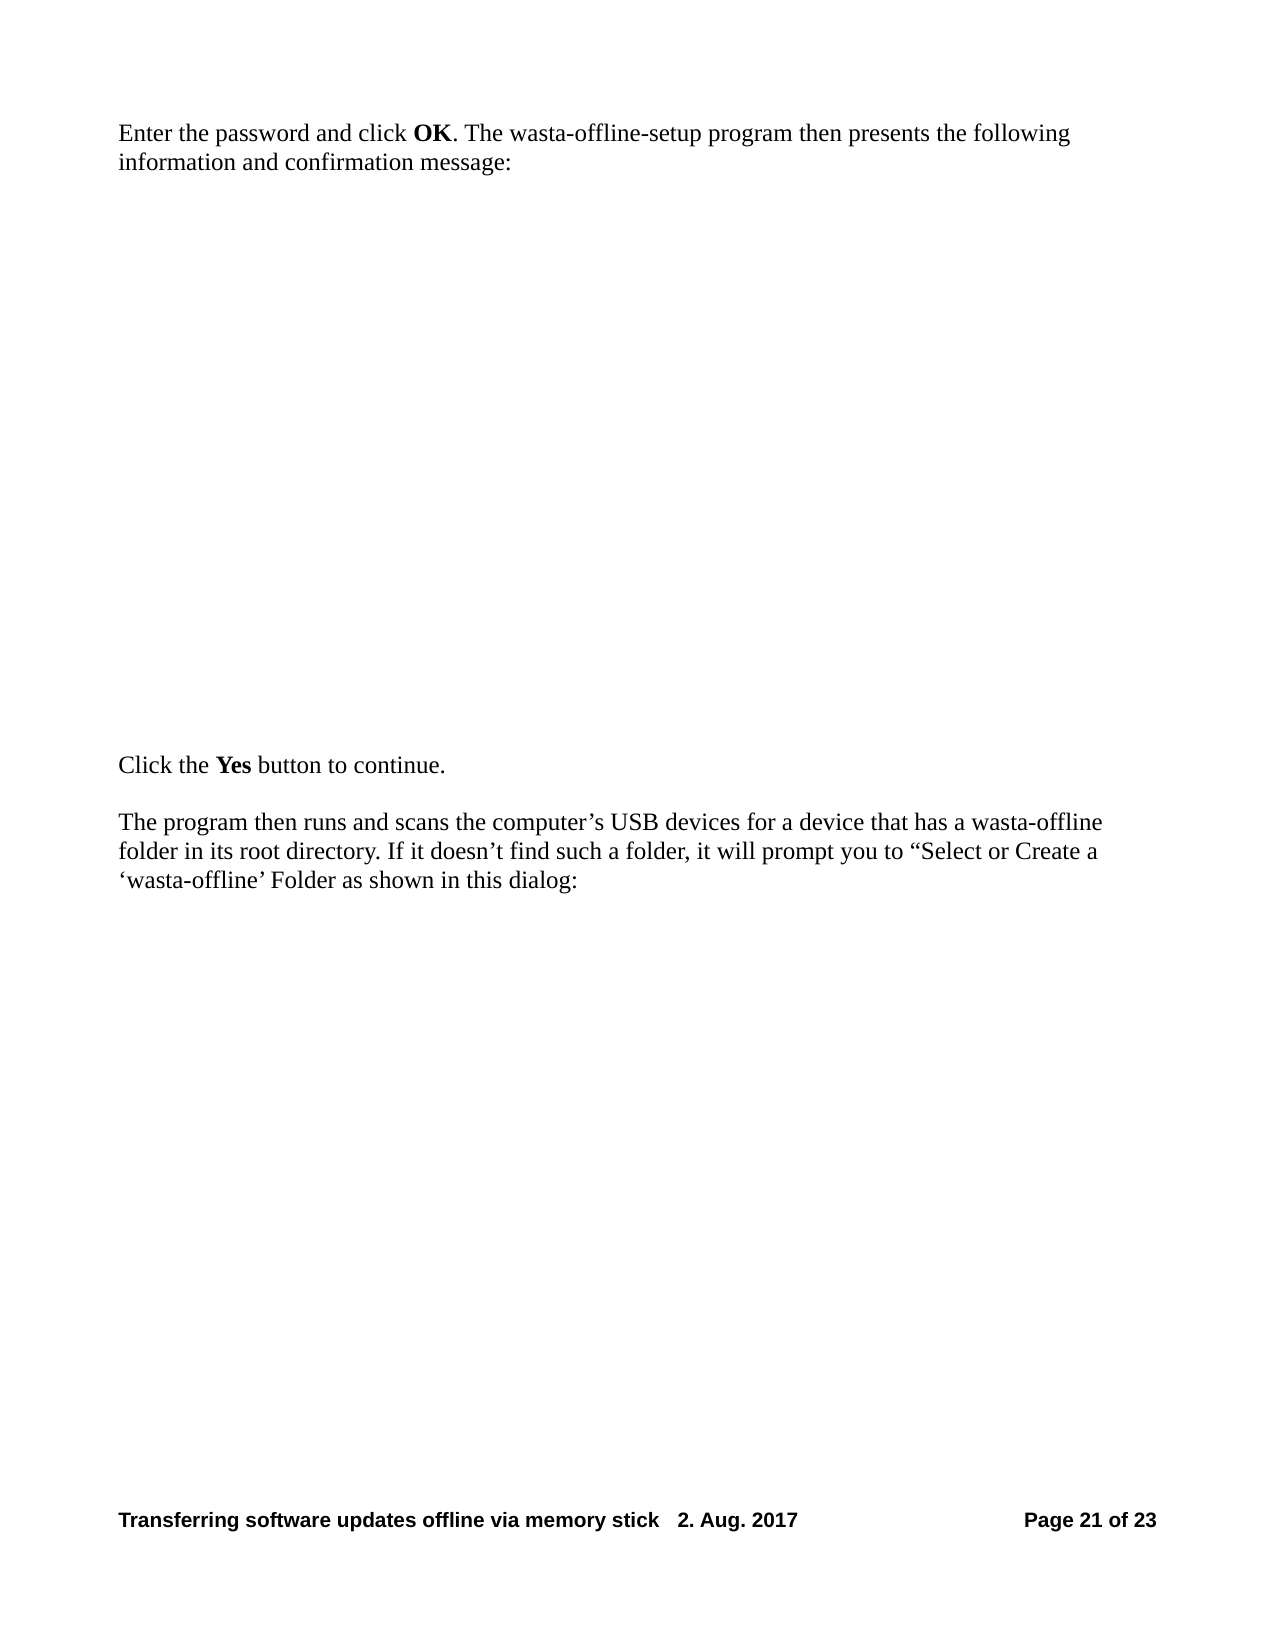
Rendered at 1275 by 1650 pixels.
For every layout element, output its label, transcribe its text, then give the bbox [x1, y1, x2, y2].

text The program then runs and scans the computer’s USB devices for a device that has a wasta-offline folder in its root directory. If it doesn’t find such a folder, it will prompt you to “Select or Create a ‘wasta-offline’ Folder as shown in this dialog: [118, 807, 1157, 894]
text Click the Yes button to continue. [118, 750, 1157, 779]
text Enter the password and click OK. The wasta-offline-setup program then presents the following information and confirmation message: [118, 118, 1157, 176]
